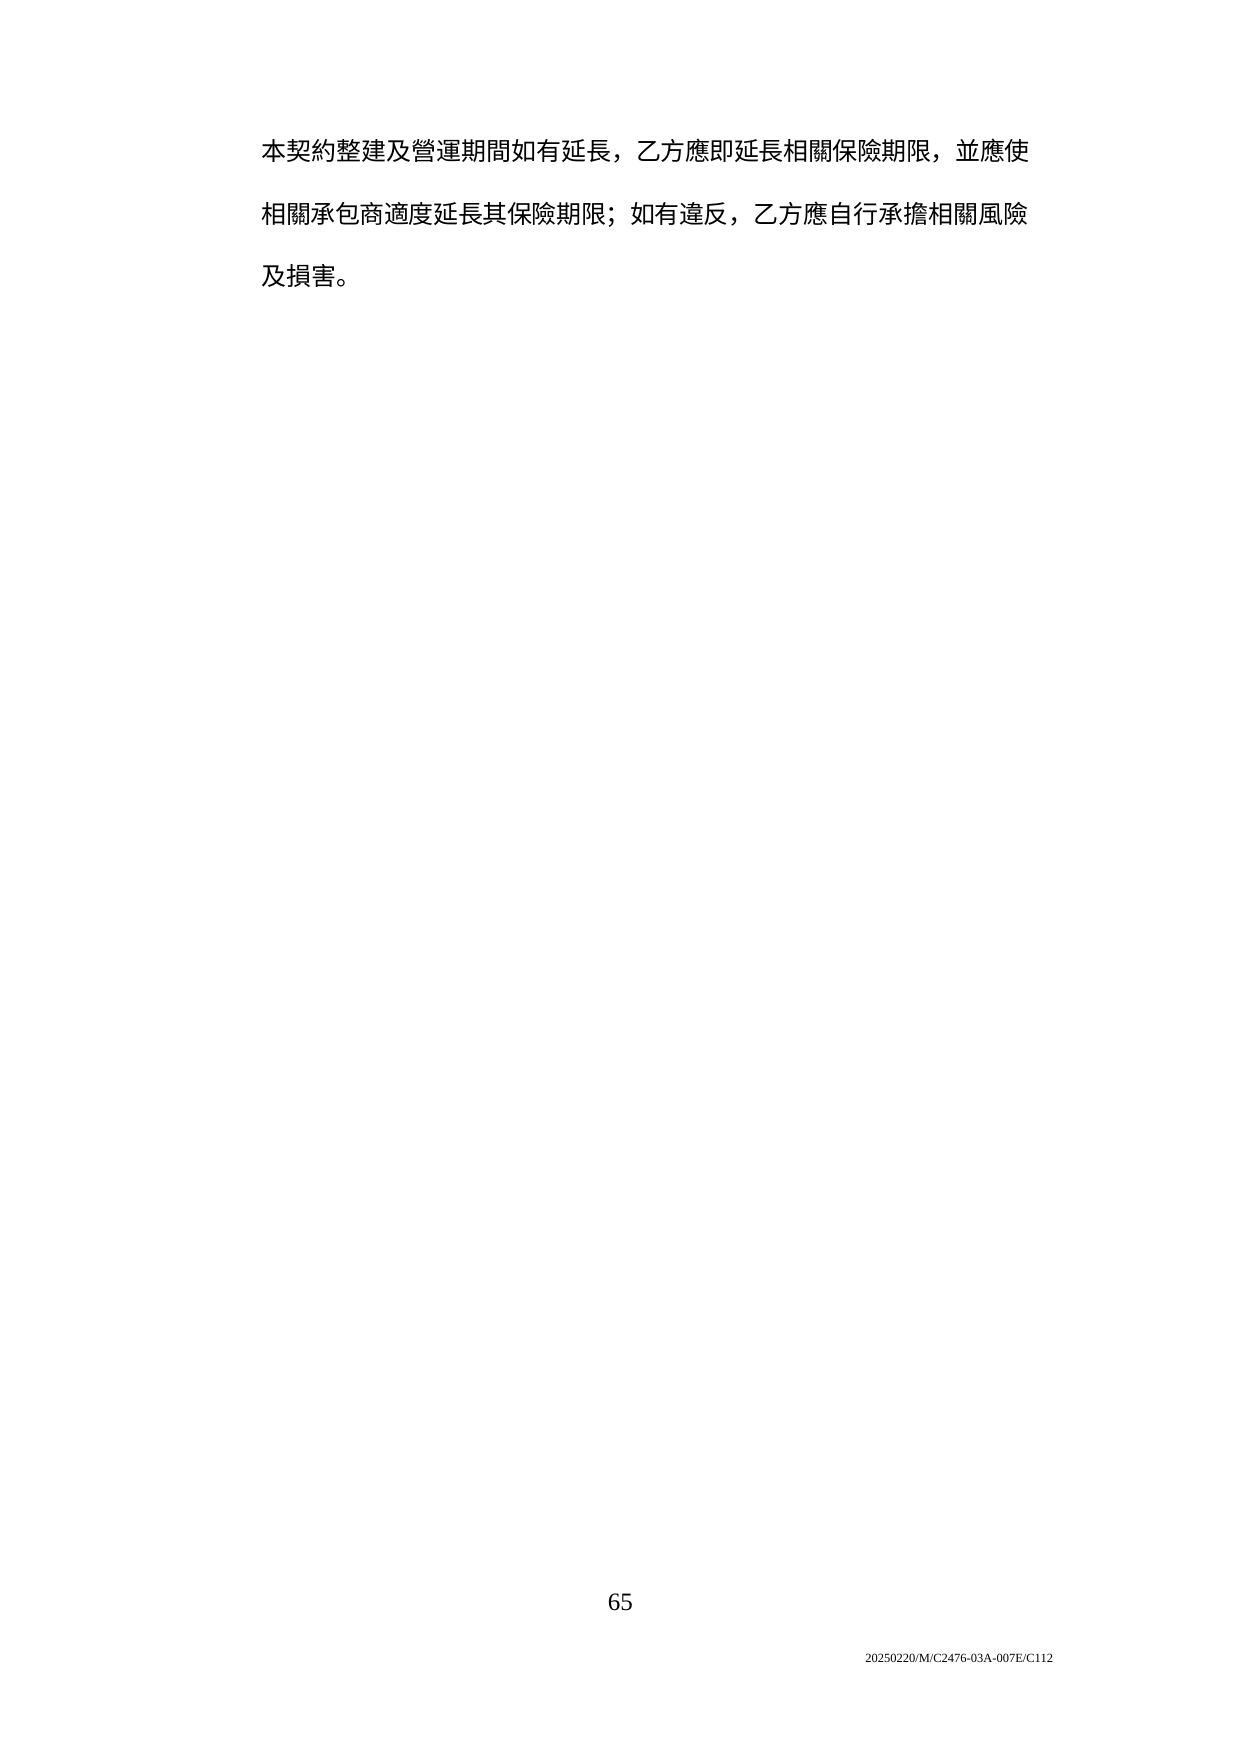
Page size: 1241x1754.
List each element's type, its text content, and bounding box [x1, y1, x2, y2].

text 本契約整建及營運期間如有延長，乙方應即延長相關保險期限，並應使相關承包商適度延長其保險期限；如有違反，乙方應自行承擔相關風險及損害。 [261, 108, 1053, 296]
